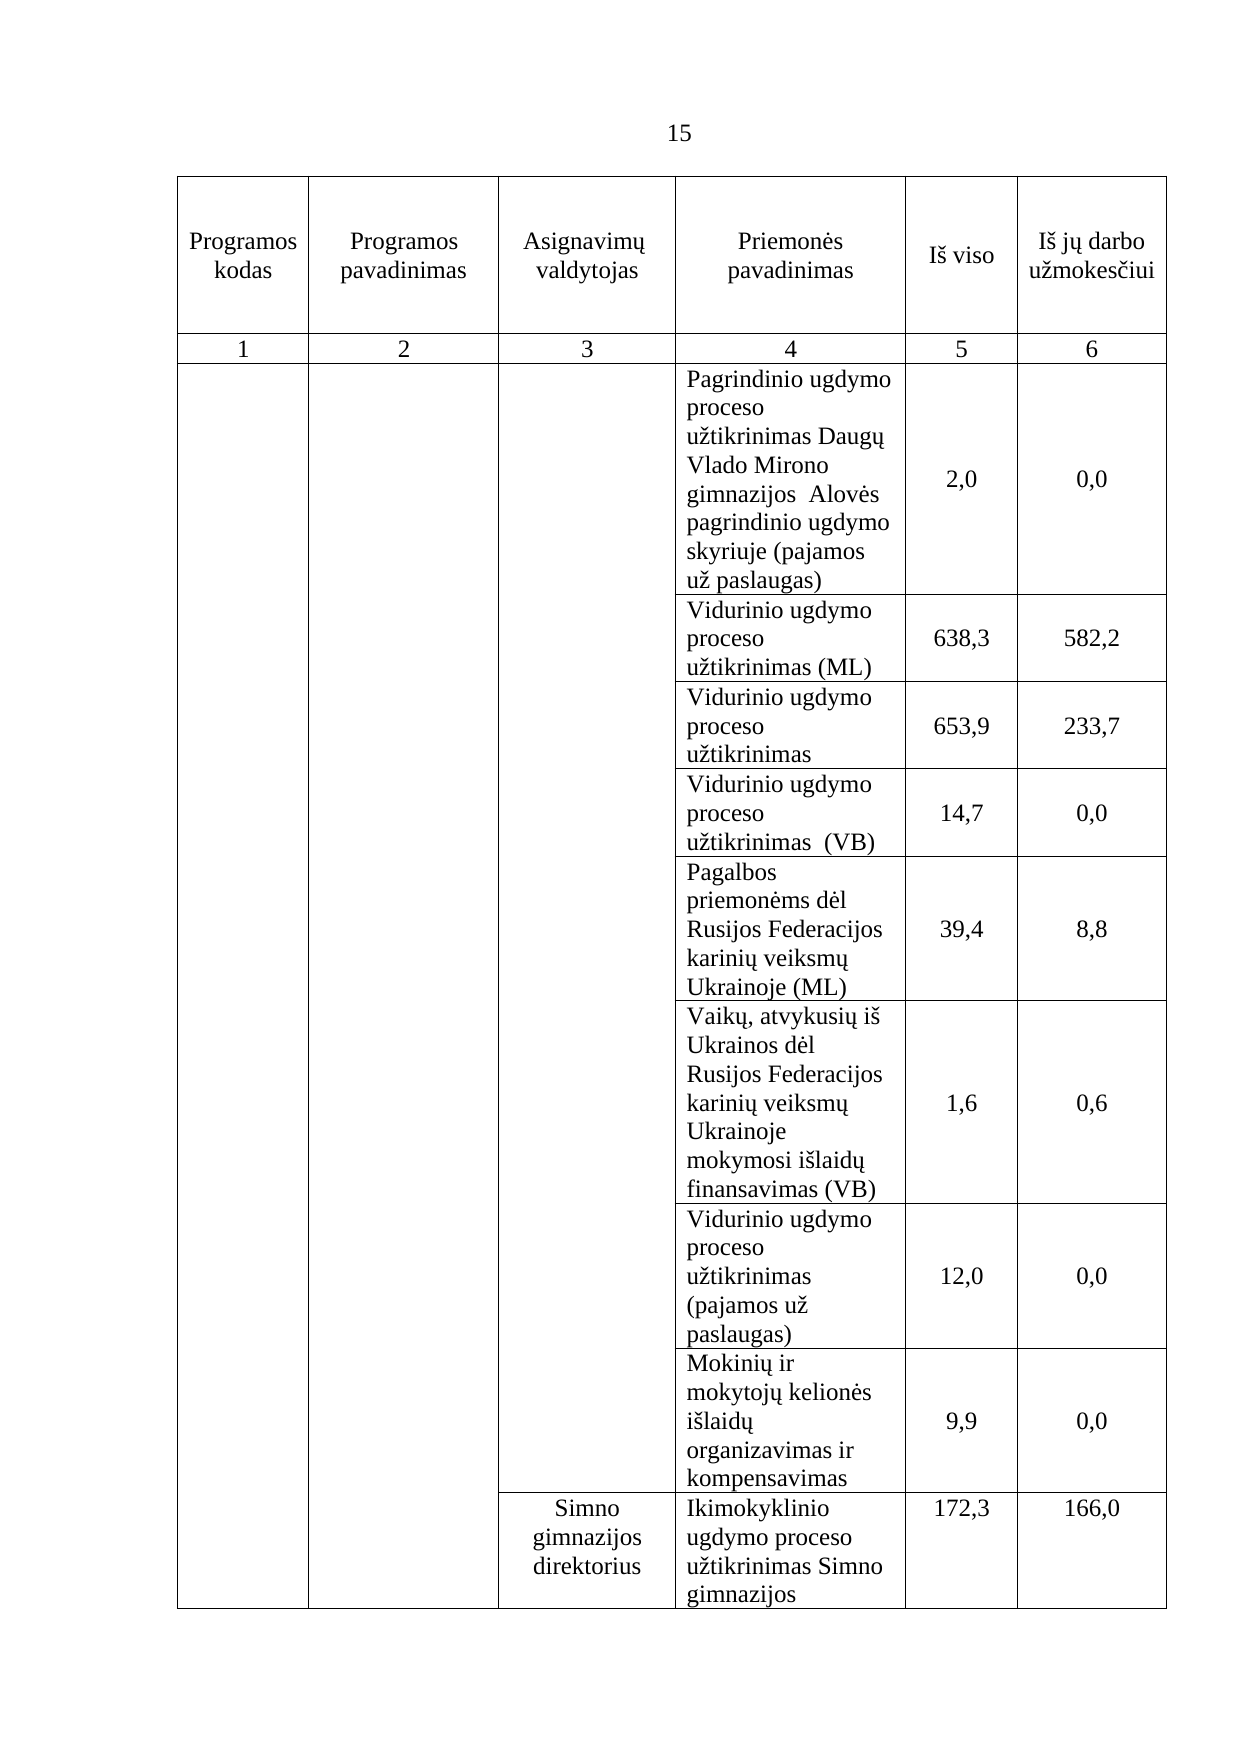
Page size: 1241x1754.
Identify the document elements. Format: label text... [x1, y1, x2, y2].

table_cell 2 [309, 334, 498, 363]
table_header Programos pavadinimas [309, 177, 498, 333]
table_cell Vaikų, atvykusių iš Ukrainos dėl Rusijos Federacijos karinių veiksmų Ukrainoje mokymosi išlaidų finansavimas (VB) [676, 1001, 905, 1203]
table_cell Pagrindinio ugdymo proceso užtikrinimas Daugų Vlado Mirono gimnazijos Alovės pagrindinio ugdymo skyriuje (pajamos už paslaugas) [676, 364, 905, 594]
table_cell [178, 364, 308, 1608]
table_cell 3 [499, 334, 675, 363]
table_cell 2,0 [906, 364, 1017, 594]
table_cell Vidurinio ugdymo proceso užtikrinimas (VB) [676, 769, 905, 856]
table_cell 0,6 [1018, 1001, 1166, 1203]
table_cell 6 [1018, 334, 1166, 363]
table_cell Vidurinio ugdymo proceso užtikrinimas (pajamos už paslaugas) [676, 1204, 905, 1347]
table_cell 0,0 [1018, 1204, 1166, 1347]
table_cell 0,0 [1018, 769, 1166, 856]
table_cell 39,4 [906, 857, 1017, 1000]
table_cell 8,8 [1018, 857, 1166, 1000]
table_cell 653,9 [906, 682, 1017, 768]
table_header Programos kodas [178, 177, 308, 333]
table_header Iš viso [906, 177, 1017, 333]
table_cell [309, 364, 498, 1608]
table_header Asignavimų valdytojas [499, 177, 675, 333]
table_cell Simno gimnazijos direktorius [499, 1493, 675, 1608]
table_cell 172,3 [906, 1493, 1017, 1608]
table_cell 582,2 [1018, 595, 1166, 681]
table_cell 0,0 [1018, 1349, 1166, 1492]
table_cell Pagalbos priemonėms dėl Rusijos Federacijos karinių veiksmų Ukrainoje (ML) [676, 857, 905, 1000]
table_cell 166,0 [1018, 1493, 1166, 1608]
table_cell Vidurinio ugdymo proceso užtikrinimas (ML) [676, 595, 905, 681]
table_cell [499, 364, 675, 1492]
table_cell 5 [906, 334, 1017, 363]
table_cell Vidurinio ugdymo proceso užtikrinimas [676, 682, 905, 768]
table_cell 9,9 [906, 1349, 1017, 1492]
table_cell 1 [178, 334, 308, 363]
table_cell 0,0 [1018, 364, 1166, 594]
table_cell 638,3 [906, 595, 1017, 681]
table_cell 233,7 [1018, 682, 1166, 768]
table_cell 12,0 [906, 1204, 1017, 1347]
table_cell 14,7 [906, 769, 1017, 856]
table_header Priemonės pavadinimas [676, 177, 905, 333]
table_cell Ikimokyklinio ugdymo proceso užtikrinimas Simno gimnazijos [676, 1493, 905, 1608]
table_cell Mokinių ir mokytojų kelionės išlaidų organizavimas ir kompensavimas [676, 1349, 905, 1492]
table_cell 1,6 [906, 1001, 1017, 1203]
table_header Iš jų darbo užmokesčiui [1018, 177, 1166, 333]
table_cell 4 [676, 334, 905, 363]
